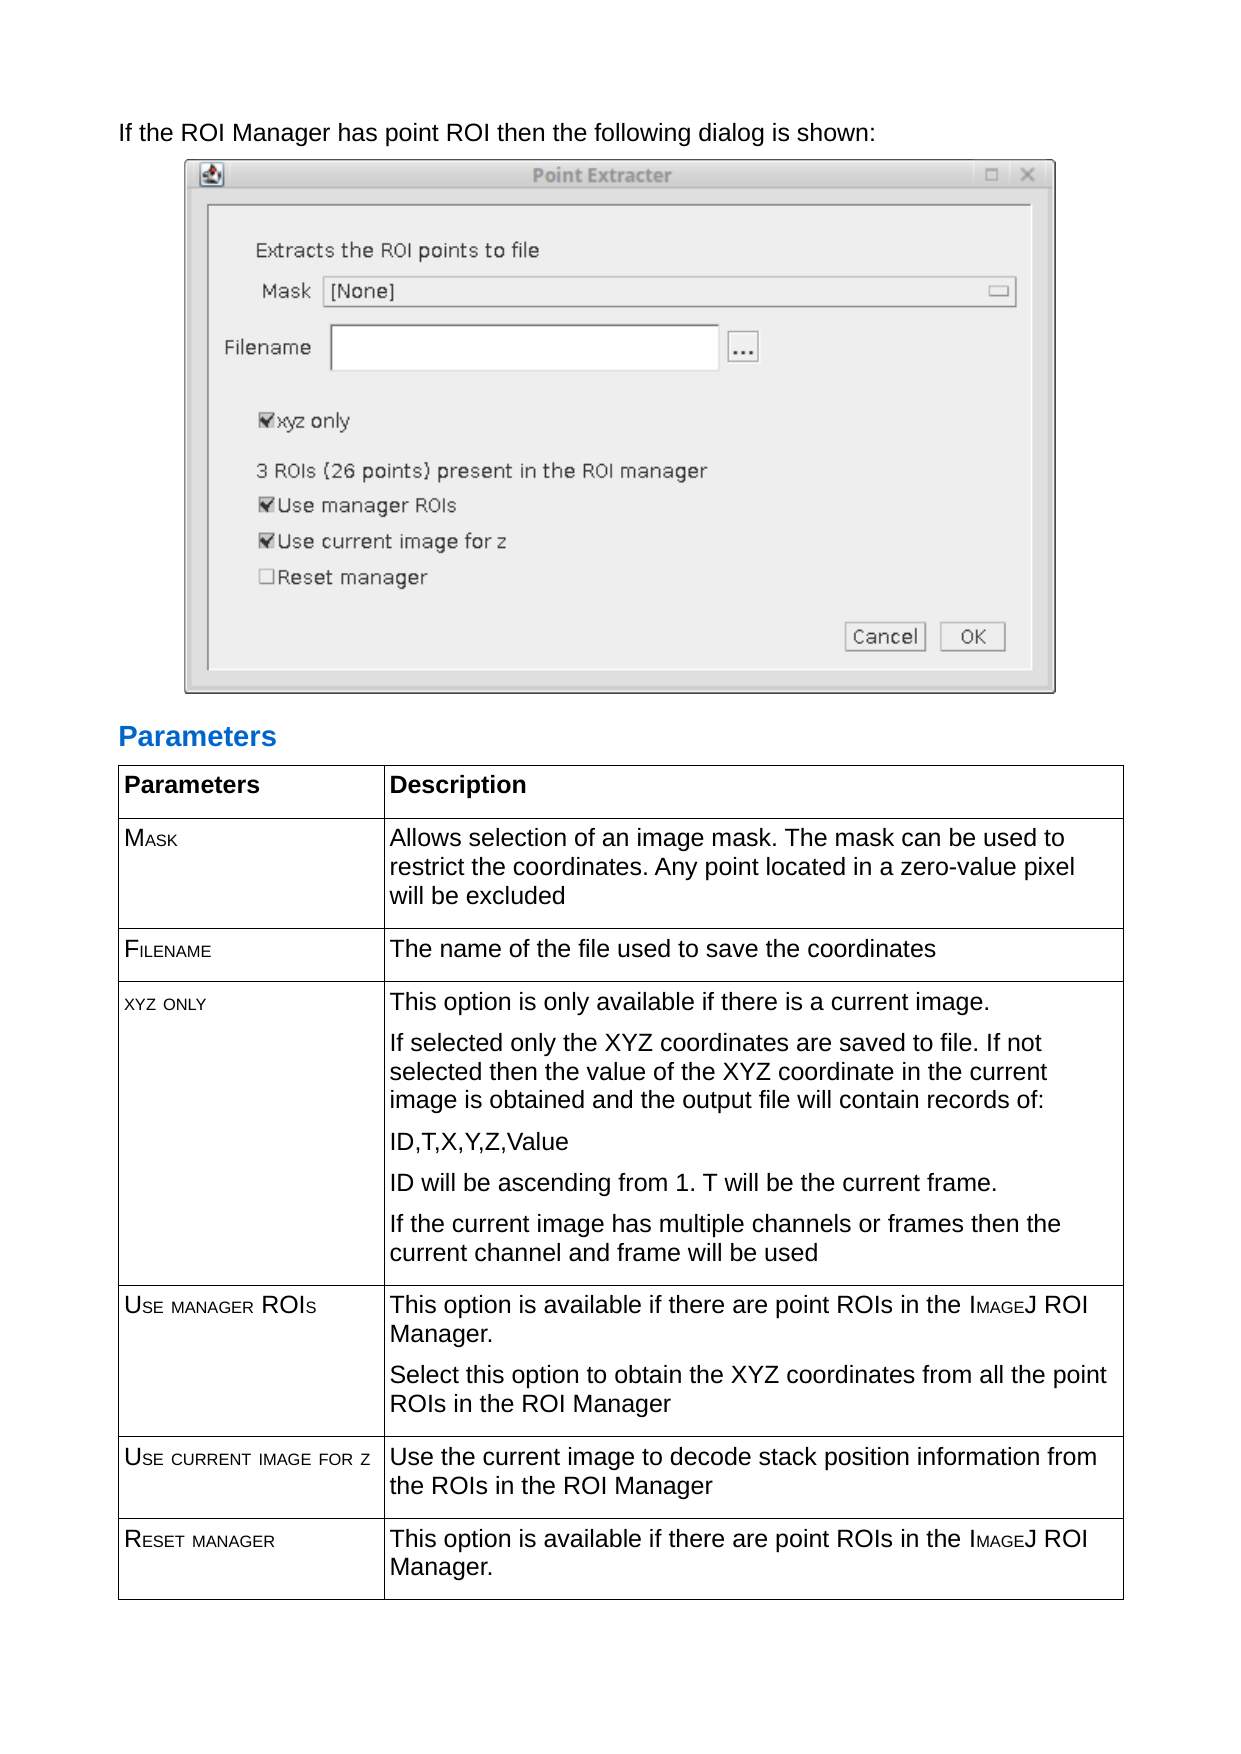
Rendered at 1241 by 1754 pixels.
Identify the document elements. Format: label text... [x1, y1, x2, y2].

table_cell Use manager ROIs [119, 1286, 384, 1436]
table_cell Use current image for z [119, 1437, 384, 1518]
table_cell Use the current image to decode stack position information from the ROIs in the ROI Manager [385, 1437, 1123, 1518]
table_cell Allows selection of an image mask. The mask can be used to restrict the coordinates. Any point located in a zero-value pixel will be excluded [385, 819, 1123, 928]
subtitle Parameters [118, 719, 1122, 752]
table_cell The name of the file used to save the coordinates [385, 929, 1123, 981]
picture [184, 159, 1056, 694]
text If the ROI Manager has point ROI then the following dialog is shown: [118, 118, 1122, 147]
table_cell This option is available if there are point ROIs in the ImageJ ROI Manager. [385, 1519, 1123, 1599]
table_header Description [385, 766, 1123, 817]
table_cell Filename [119, 929, 384, 981]
table_cell This option is available if there are point ROIs in the ImageJ ROI Manager. Select this option to obtain the XYZ coordinates from all the point ROIs in the ROI Manager [385, 1286, 1123, 1436]
table_cell Reset manager [119, 1519, 384, 1599]
table_header Parameters [119, 766, 384, 817]
table_cell This option is only available if there is a current image. If selected only the XYZ coordinates are saved to file. If not selected then the value of the XYZ coordinate in the current image is obtained and the output file will contain records of: ID,T,X,Y,Z,Value ID will be ascending from 1. T will be the current frame. If the current image has multiple channels or frames then the current channel and frame will be used [385, 982, 1123, 1285]
table_cell xyz only [119, 982, 384, 1285]
table_cell Mask [119, 819, 384, 928]
